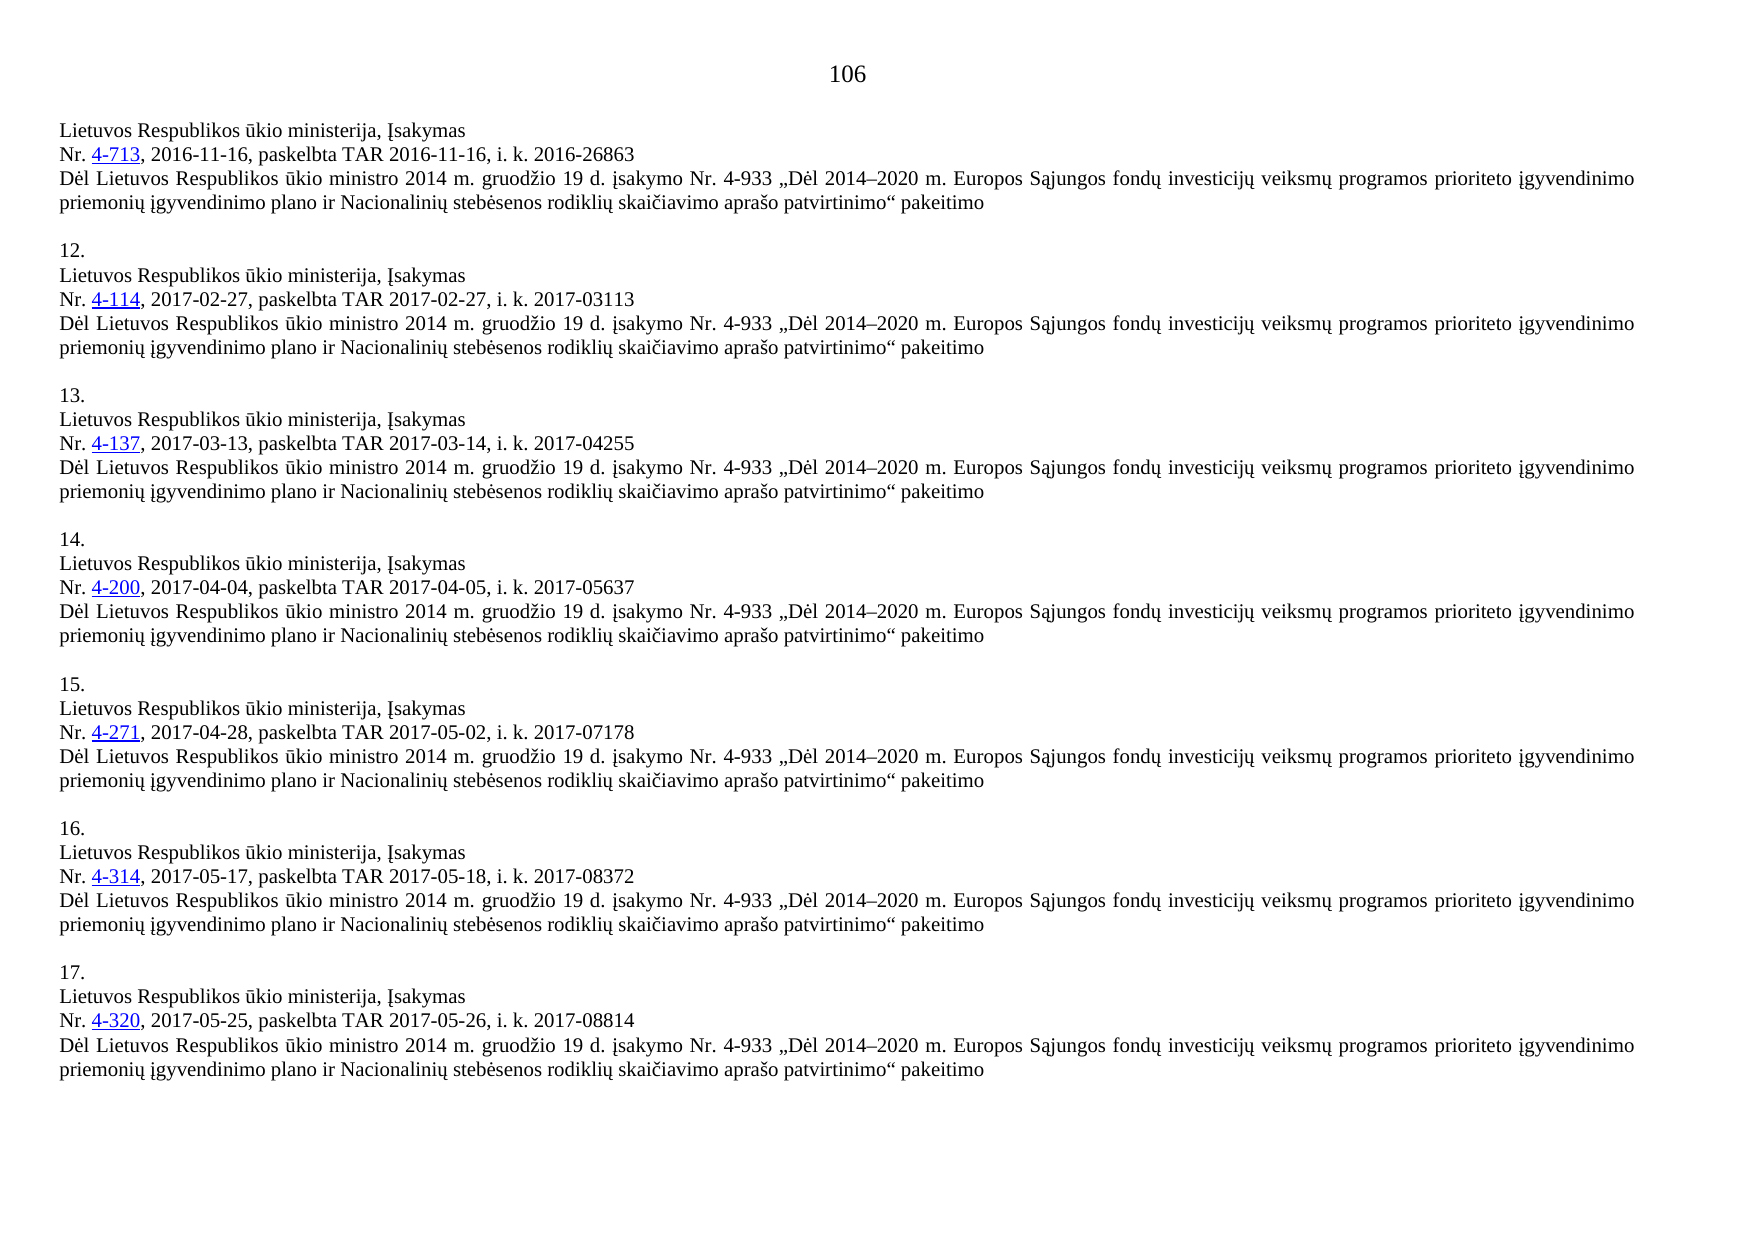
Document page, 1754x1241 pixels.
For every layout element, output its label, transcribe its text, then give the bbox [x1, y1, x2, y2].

text Dėl Lietuvos Respublikos ūkio ministro 2014 m. gruodžio 19 d. įsakymo Nr. 4-933 „Dėl 2014–2020 m. Europos Sąjungos fondų investicijų veiksmų programos prioriteto įgyvendinimo priemonių įgyvendinimo plano ir Nacionalinių stebėsenos rodiklių skaičiavimo aprašo patvirtinimo“ pakeitimo [59, 744, 1636, 792]
text Nr. 4-114, 2017-02-27, paskelbta TAR 2017-02-27, i. k. 2017-03113 [59, 287, 1636, 311]
text 13. [59, 383, 1636, 407]
text Dėl Lietuvos Respublikos ūkio ministro 2014 m. gruodžio 19 d. įsakymo Nr. 4-933 „Dėl 2014–2020 m. Europos Sąjungos fondų investicijų veiksmų programos prioriteto įgyvendinimo priemonių įgyvendinimo plano ir Nacionalinių stebėsenos rodiklių skaičiavimo aprašo patvirtinimo“ pakeitimo [59, 311, 1636, 359]
text 12. [59, 238, 1636, 262]
text Nr. 4-200, 2017-04-04, paskelbta TAR 2017-04-05, i. k. 2017-05637 [59, 575, 1636, 599]
text 15. [59, 672, 1636, 696]
text Dėl Lietuvos Respublikos ūkio ministro 2014 m. gruodžio 19 d. įsakymo Nr. 4-933 „Dėl 2014–2020 m. Europos Sąjungos fondų investicijų veiksmų programos prioriteto įgyvendinimo priemonių įgyvendinimo plano ir Nacionalinių stebėsenos rodiklių skaičiavimo aprašo patvirtinimo“ pakeitimo [59, 166, 1636, 214]
text Nr. 4-713, 2016-11-16, paskelbta TAR 2016-11-16, i. k. 2016-26863 [59, 142, 1636, 166]
text Dėl Lietuvos Respublikos ūkio ministro 2014 m. gruodžio 19 d. įsakymo Nr. 4-933 „Dėl 2014–2020 m. Europos Sąjungos fondų investicijų veiksmų programos prioriteto įgyvendinimo priemonių įgyvendinimo plano ir Nacionalinių stebėsenos rodiklių skaičiavimo aprašo patvirtinimo“ pakeitimo [59, 455, 1636, 503]
text Dėl Lietuvos Respublikos ūkio ministro 2014 m. gruodžio 19 d. įsakymo Nr. 4-933 „Dėl 2014–2020 m. Europos Sąjungos fondų investicijų veiksmų programos prioriteto įgyvendinimo priemonių įgyvendinimo plano ir Nacionalinių stebėsenos rodiklių skaičiavimo aprašo patvirtinimo“ pakeitimo [59, 1032, 1636, 1081]
text Lietuvos Respublikos ūkio ministerija, Įsakymas [59, 551, 1636, 575]
text Nr. 4-137, 2017-03-13, paskelbta TAR 2017-03-14, i. k. 2017-04255 [59, 431, 1636, 455]
text Lietuvos Respublikos ūkio ministerija, Įsakymas [59, 984, 1636, 1008]
text Lietuvos Respublikos ūkio ministerija, Įsakymas [59, 407, 1636, 431]
text Dėl Lietuvos Respublikos ūkio ministro 2014 m. gruodžio 19 d. įsakymo Nr. 4-933 „Dėl 2014–2020 m. Europos Sąjungos fondų investicijų veiksmų programos prioriteto įgyvendinimo priemonių įgyvendinimo plano ir Nacionalinių stebėsenos rodiklių skaičiavimo aprašo patvirtinimo“ pakeitimo [59, 888, 1636, 936]
text Nr. 4-320, 2017-05-25, paskelbta TAR 2017-05-26, i. k. 2017-08814 [59, 1008, 1636, 1032]
text 14. [59, 527, 1636, 551]
text Lietuvos Respublikos ūkio ministerija, Įsakymas [59, 696, 1636, 720]
text 16. [59, 816, 1636, 840]
text Dėl Lietuvos Respublikos ūkio ministro 2014 m. gruodžio 19 d. įsakymo Nr. 4-933 „Dėl 2014–2020 m. Europos Sąjungos fondų investicijų veiksmų programos prioriteto įgyvendinimo priemonių įgyvendinimo plano ir Nacionalinių stebėsenos rodiklių skaičiavimo aprašo patvirtinimo“ pakeitimo [59, 599, 1636, 647]
text Lietuvos Respublikos ūkio ministerija, Įsakymas [59, 840, 1636, 864]
text Nr. 4-271, 2017-04-28, paskelbta TAR 2017-05-02, i. k. 2017-07178 [59, 720, 1636, 744]
text Nr. 4-314, 2017-05-17, paskelbta TAR 2017-05-18, i. k. 2017-08372 [59, 864, 1636, 888]
text Lietuvos Respublikos ūkio ministerija, Įsakymas [59, 262, 1636, 287]
text Lietuvos Respublikos ūkio ministerija, Įsakymas [59, 118, 1636, 142]
text 17. [59, 960, 1636, 984]
